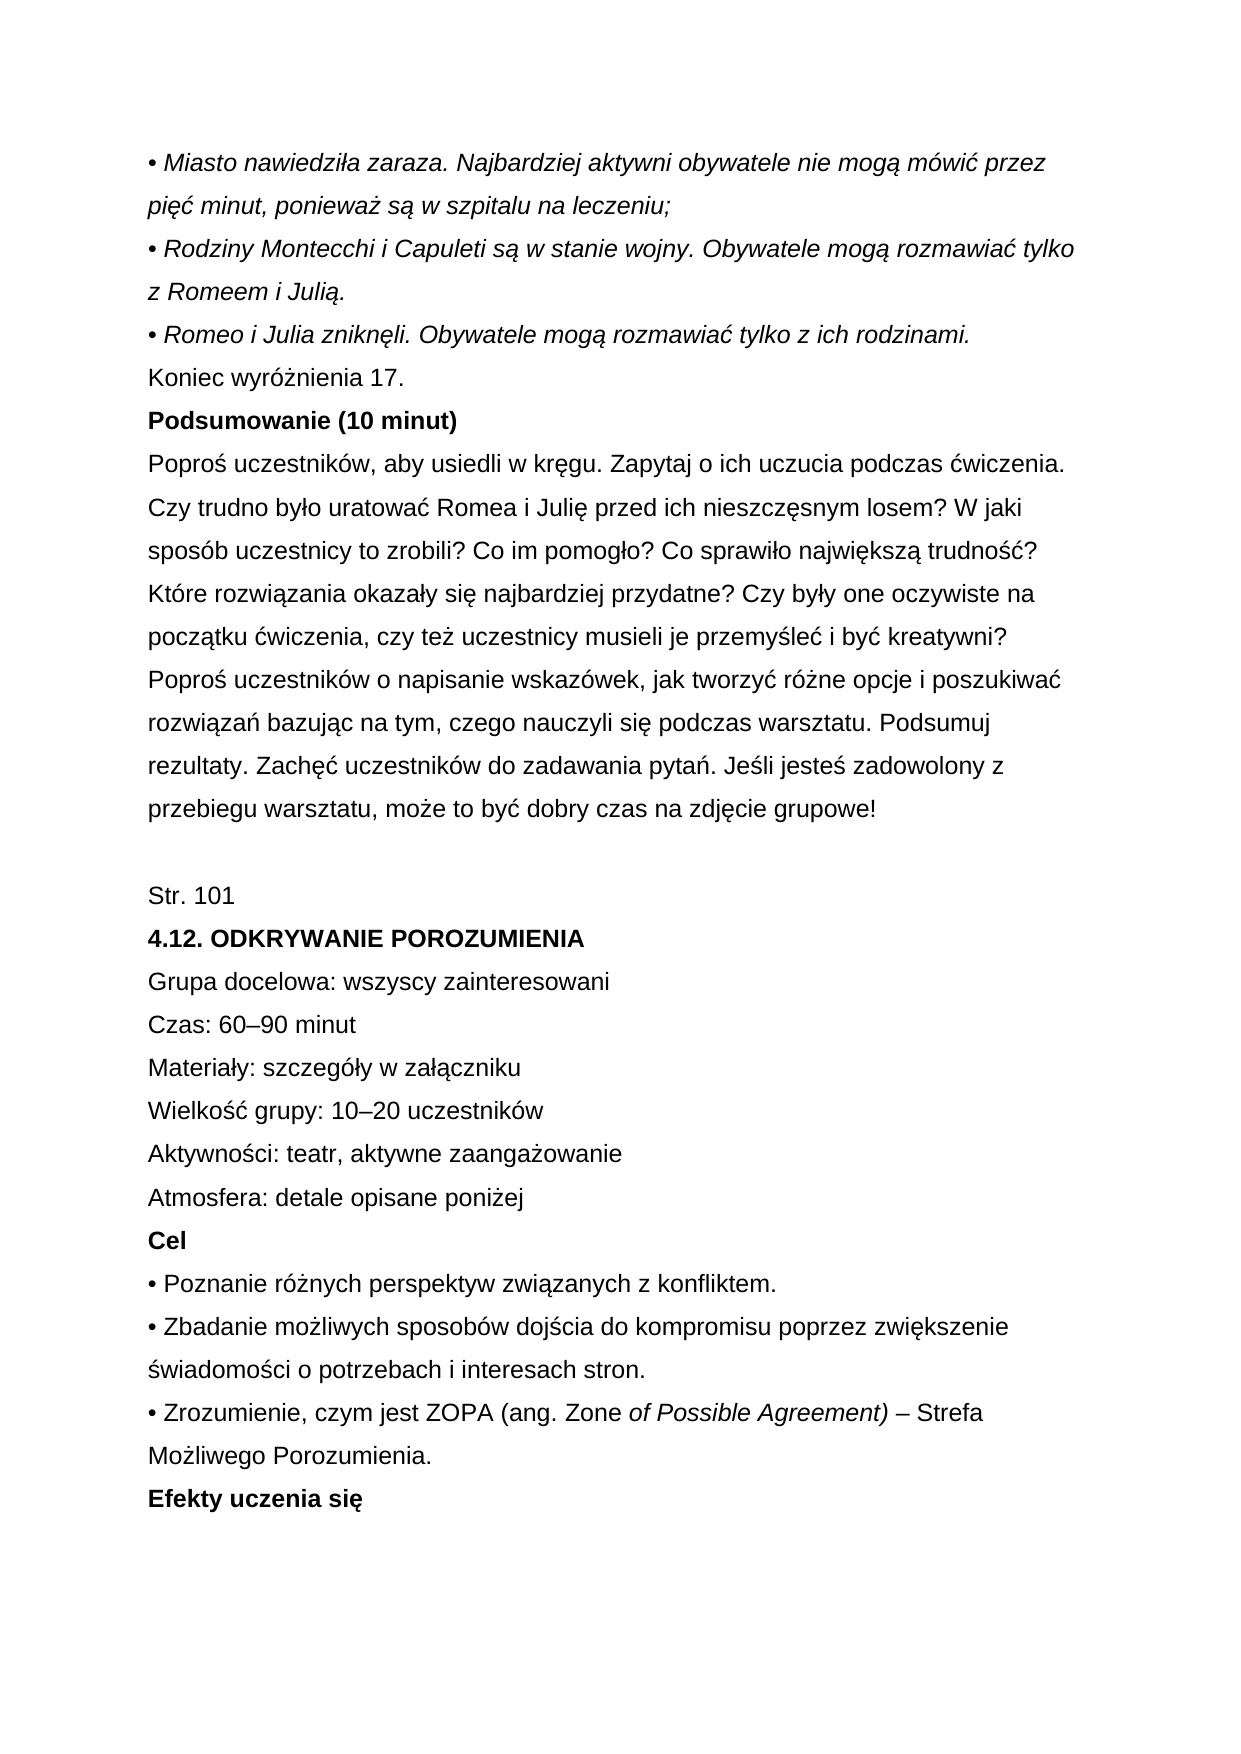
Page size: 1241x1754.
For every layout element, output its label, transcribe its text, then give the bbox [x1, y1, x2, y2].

subtitle 4.12. ODKRYWANIE POROZUMIENIA [148, 924, 1093, 953]
text • Poznanie różnych perspektyw związanych z konfliktem. [148, 1269, 1093, 1298]
text Materiały: szczegóły w załączniku [148, 1053, 1093, 1082]
text • Rodziny Montecchi i Capuleti są w stanie wojny. Obywatele mogą rozmawiać tylko z Romeem i Julią. [148, 234, 1093, 306]
text • Zbadanie możliwych sposobów dojścia do kompromisu poprzez zwiększenie świadomości o potrzebach i interesach stron. [148, 1312, 1093, 1384]
text Wielkość grupy: 10–20 uczestników [148, 1096, 1093, 1125]
text Atmosfera: detale opisane poniżej [148, 1183, 1093, 1211]
text Poproś uczestników o napisanie wskazówek, jak tworzyć różne opcje i poszukiwać rozwiązań bazując na tym, czego nauczyli się podczas warsztatu. Podsumuj rezultaty. Zachęć uczestników do zadawania pytań. Jeśli jesteś zadowolony z przebiegu warsztatu, może to być dobry czas na zdjęcie grupowe! [148, 665, 1093, 823]
text • Zrozumienie, czym jest ZOPA (ang. Zone of Possible Agreement) – Strefa Możliwego Porozumienia. [148, 1398, 1093, 1470]
text Poproś uczestników, aby usiedli w kręgu. Zapytaj o ich uczucia podczas ćwiczenia. Czy trudno było uratować Romea i Julię przed ich nieszczęsnym losem? W jaki sposób uczestnicy to zrobili? Co im pomogło? Co sprawiło największą trudność? Które rozwiązania okazały się najbardziej przydatne? Czy były one oczywiste na początku ćwiczenia, czy też uczestnicy musieli je przemyśleć i być kreatywni? [148, 449, 1093, 651]
text Koniec wyróżnienia 17. [148, 363, 1093, 392]
text Podsumowanie (10 minut) [148, 406, 1093, 435]
text • Romeo i Julia zniknęli. Obywatele mogą rozmawiać tylko z ich rodzinami. [148, 320, 1093, 349]
text Aktywności: teatr, aktywne zaangażowanie [148, 1139, 1093, 1168]
text Str. 101 [148, 881, 1093, 909]
text Cel [148, 1226, 1093, 1254]
text • Miasto nawiedziła zaraza. Najbardziej aktywni obywatele nie mogą mówić przez pięć minut, ponieważ są w szpitalu na leczeniu; [148, 148, 1093, 219]
text Efekty uczenia się [148, 1484, 1093, 1513]
text Grupa docelowa: wszyscy zainteresowani [148, 967, 1093, 996]
text Czas: 60–90 minut [148, 1010, 1093, 1039]
